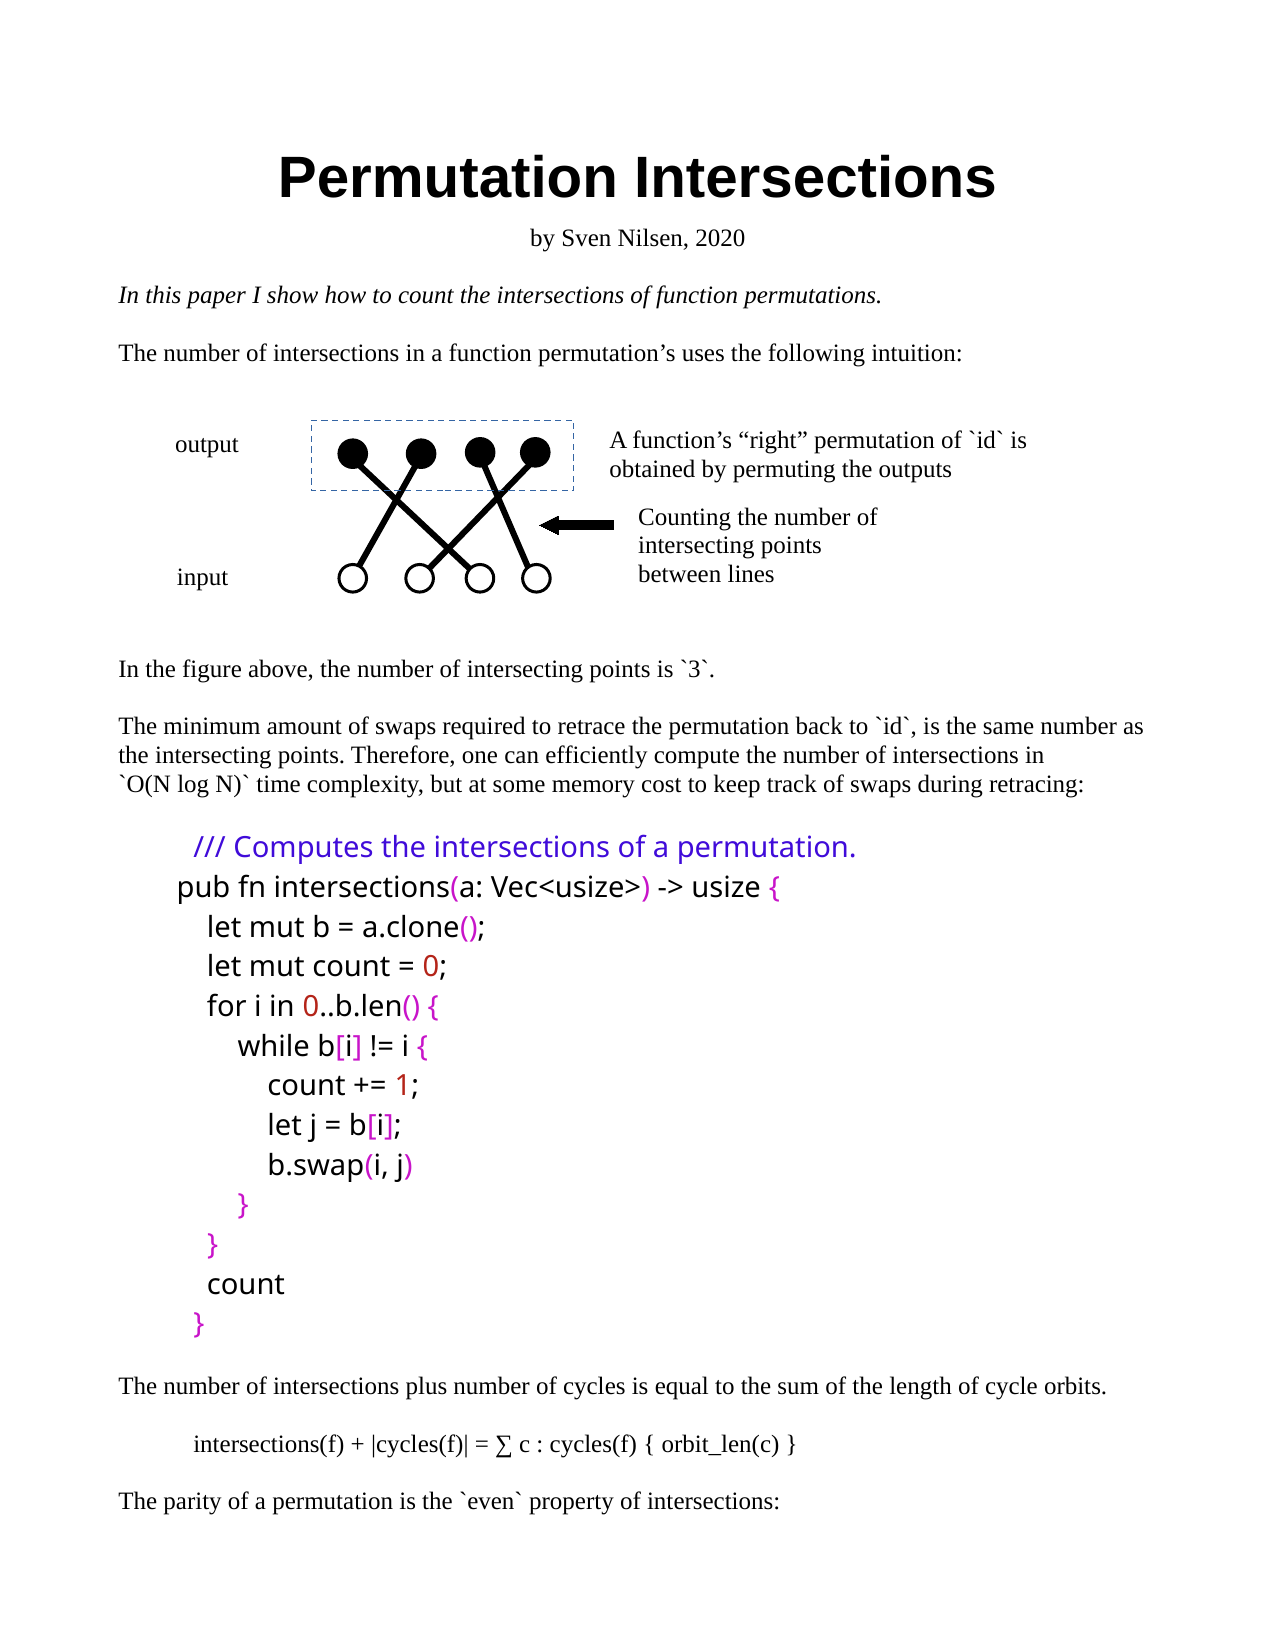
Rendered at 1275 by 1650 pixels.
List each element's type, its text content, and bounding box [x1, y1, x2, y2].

text The parity of a permutation is the `even` property of intersections: [118, 1486, 1157, 1515]
text intersections(f) + |cycles(f)| = ∑ c : cycles(f) { orbit_len(c) } [118, 1429, 1157, 1457]
text In this paper I show how to count the intersections of function permutations. [118, 280, 1157, 309]
text The number of intersections plus number of cycles is equal to the sum of the length of cycle orbits. [118, 1371, 1157, 1400]
text let j = b[i]; [118, 1104, 1157, 1144]
text pub fn intersections(a: Vec<usize>) -> usize { [118, 866, 1157, 906]
text b.swap(i, j) [118, 1144, 1157, 1184]
text The minimum amount of swaps required to retrace the permutation back to `id`, is the same number as the intersecting points. Therefore, one can efficiently compute the number of intersections in `O(N log N)` time complexity, but at some memory cost to keep track of swaps during retracing: [118, 711, 1157, 798]
text } [118, 1303, 1157, 1342]
text } [118, 1184, 1157, 1223]
title Permutation Intersections [118, 143, 1157, 210]
text /// Computes the intersections of a permutation. [118, 826, 1157, 866]
text count [118, 1263, 1157, 1303]
text In the figure above, the number of intersecting points is `3`. [118, 654, 1157, 683]
text The number of intersections in a function permutation’s uses the following intuition: [118, 338, 1157, 366]
text while b[i] != i { [118, 1025, 1157, 1064]
text for i in 0..b.len() { [118, 985, 1157, 1025]
text by Sven Nilsen, 2020 [118, 223, 1157, 251]
text let mut b = a.clone(); [118, 906, 1157, 946]
text count += 1; [118, 1064, 1157, 1104]
text let mut count = 0; [118, 946, 1157, 985]
text } [118, 1223, 1157, 1263]
